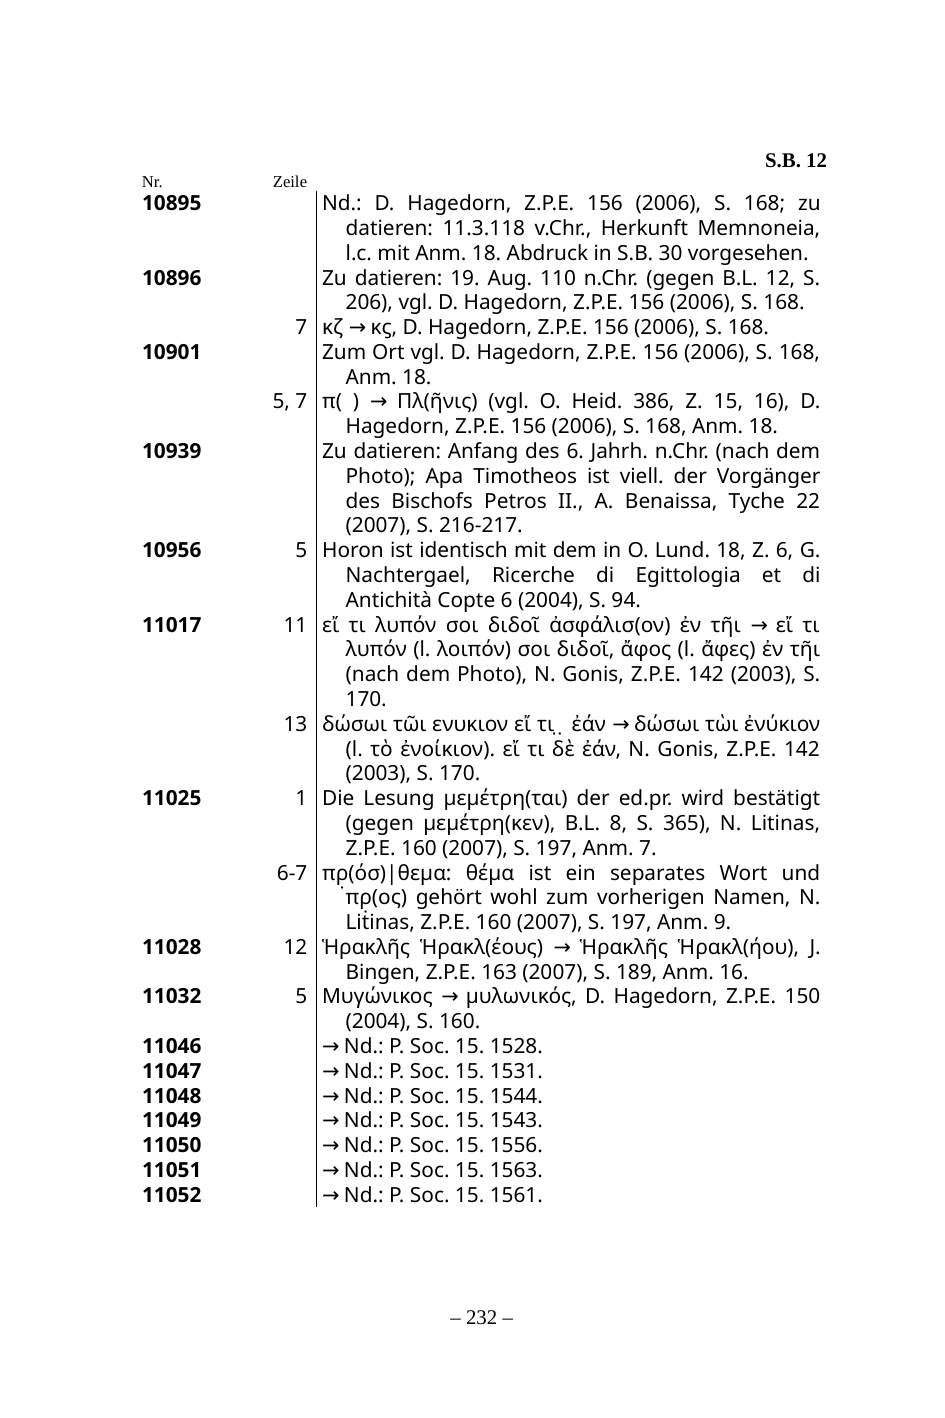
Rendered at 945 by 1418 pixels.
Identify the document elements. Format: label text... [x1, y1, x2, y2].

table_cell Nd.: D. Hagedorn, Z.P.E. 156 (2006), S. 168; zu datieren: 11.3.118 v.Chr., Herkunft Memnoneia, l.c. mit Anm. 18. Abdruck in S.B. 30 vorgesehen. [317, 191, 827, 265]
table_cell Zum Ort vgl. D. Hagedorn, Z.P.E. 156 (2006), S. 168, Anm. 18. [317, 340, 827, 389]
table_cell 11017 [136, 612, 224, 711]
table_cell Zu datieren: 19. Aug. 110 n.Chr. (gegen B.L. 12, S. 206), vgl. D. Hagedorn, Z.P.E. 156 (2006), S. 168. [317, 265, 827, 315]
table_cell → Nd.: P. Soc. 15. 1556. [317, 1133, 827, 1158]
table_cell 11046 [136, 1034, 316, 1058]
table_cell 11048 [136, 1083, 316, 1108]
table_cell → Nd.: P. Soc. 15. 1531. [317, 1059, 827, 1083]
table_cell 13 [224, 711, 316, 786]
table_cell Die Lesung μεμέτρη(ται) der ed.pr. wird bestätigt (gegen μεμέτρη(κεν), B.L. 8, S. 365), N. Litinas, Z.P.E. 160 (2007), S. 197, Anm. 7. [317, 786, 827, 860]
table_cell [136, 315, 224, 339]
table_cell → Nd.: P. Soc. 15. 1528. [317, 1034, 827, 1058]
table_cell 11049 [136, 1108, 316, 1133]
table_cell 10895 [136, 191, 316, 265]
table_cell 10901 [136, 340, 316, 389]
table_cell 7 [224, 315, 316, 339]
table_cell 11050 [136, 1133, 316, 1158]
table_cell 11025 [136, 786, 224, 860]
table_cell Ἡρακλῆς Ἡρακλ(έους) → Ἡρακλῆς Ἡρακλ(ήου), J. Bingen, Z.P.E. 163 (2007), S. 189, Anm. 16. [317, 935, 827, 984]
table_cell 11 [224, 612, 316, 711]
table_cell 11047 [136, 1059, 316, 1083]
table_cell 11051 [136, 1158, 316, 1182]
table_cell 10939 [136, 439, 316, 538]
table_cell → Nd.: P. Soc. 15. 1544. [317, 1083, 827, 1108]
table_cell κζ → κϛ, D. Hagedorn, Z.P.E. 156 (2006), S. 168. [317, 315, 827, 339]
table_cell 11052 [136, 1183, 316, 1207]
table_cell εἴ τι λυπόν σοι διδοῖ ἀσφάλισ(ον) ἐν τῆι → εἴ τι λυπόν (l. λοιπόν) σοι διδοῖ, ἄφος (l. ἄφες) ἐν τῆι (nach dem Photo), N. Gonis, Z.P.E. 142 (2003), S. 170. [317, 612, 827, 711]
table_cell → Nd.: P. Soc. 15. 1561. [317, 1183, 827, 1207]
table_cell 5 [224, 538, 316, 612]
table_cell 10896 [136, 265, 316, 315]
table_cell → Nd.: P. Soc. 15. 1563. [317, 1158, 827, 1182]
table_cell 11028 [136, 935, 224, 984]
table_cell 10956 [136, 538, 224, 612]
table_cell 5 [224, 984, 316, 1034]
table_cell [136, 860, 224, 934]
table_cell δώσωι τῶι ενυκιον εἴ τι ̣ ̣ ἐάν → δώσωι τὼι ἐνύκιον (l. τὸ ἐνοίκιον). εἴ τι δὲ ἐάν, N. Gonis, Z.P.E. 142 (2003), S. 170. [317, 711, 827, 786]
table_cell 11032 [136, 984, 224, 1034]
table_cell πρ̣(όσ)|θεμα: θέμα ist ein separates Wort und πρ̣(ος) gehört wohl zum vorherigen Namen, N. Litinas, Z.P.E. 160 (2007), S. 197, Anm. 9. [317, 860, 827, 934]
table_cell → Nd.: P. Soc. 15. 1543. [317, 1108, 827, 1133]
table_cell 1 [224, 786, 316, 860]
table_cell 6-7 [224, 860, 316, 934]
table_cell π( ) → Πλ(ῆνις) (vgl. O. Heid. 386, Z. 15, 16), D. Hagedorn, Z.P.E. 156 (2006), S. 168, Anm. 18. [317, 389, 827, 439]
table_cell [136, 389, 224, 439]
table_cell 5, 7 [224, 389, 316, 439]
table_cell 12 [224, 935, 316, 984]
table_cell [136, 711, 224, 786]
table_cell Horon ist identisch mit dem in O. Lund. 18, Z. 6, G. Nachtergael, Ricerche di Egittologia et di Antichità Copte 6 (2004), S. 94. [317, 538, 827, 612]
table_cell Μυγώνικος → μυλωνικός, D. Hagedorn, Z.P.E. 150 (2004), S. 160. [317, 984, 827, 1034]
table_cell Zu datieren: Anfang des 6. Jahrh. n.Chr. (nach dem Photo); Apa Timotheos ist viell. der Vorgänger des Bischofs Petros II., A. Benaissa, Tyche 22 (2007), S. 216-217. [317, 439, 827, 538]
